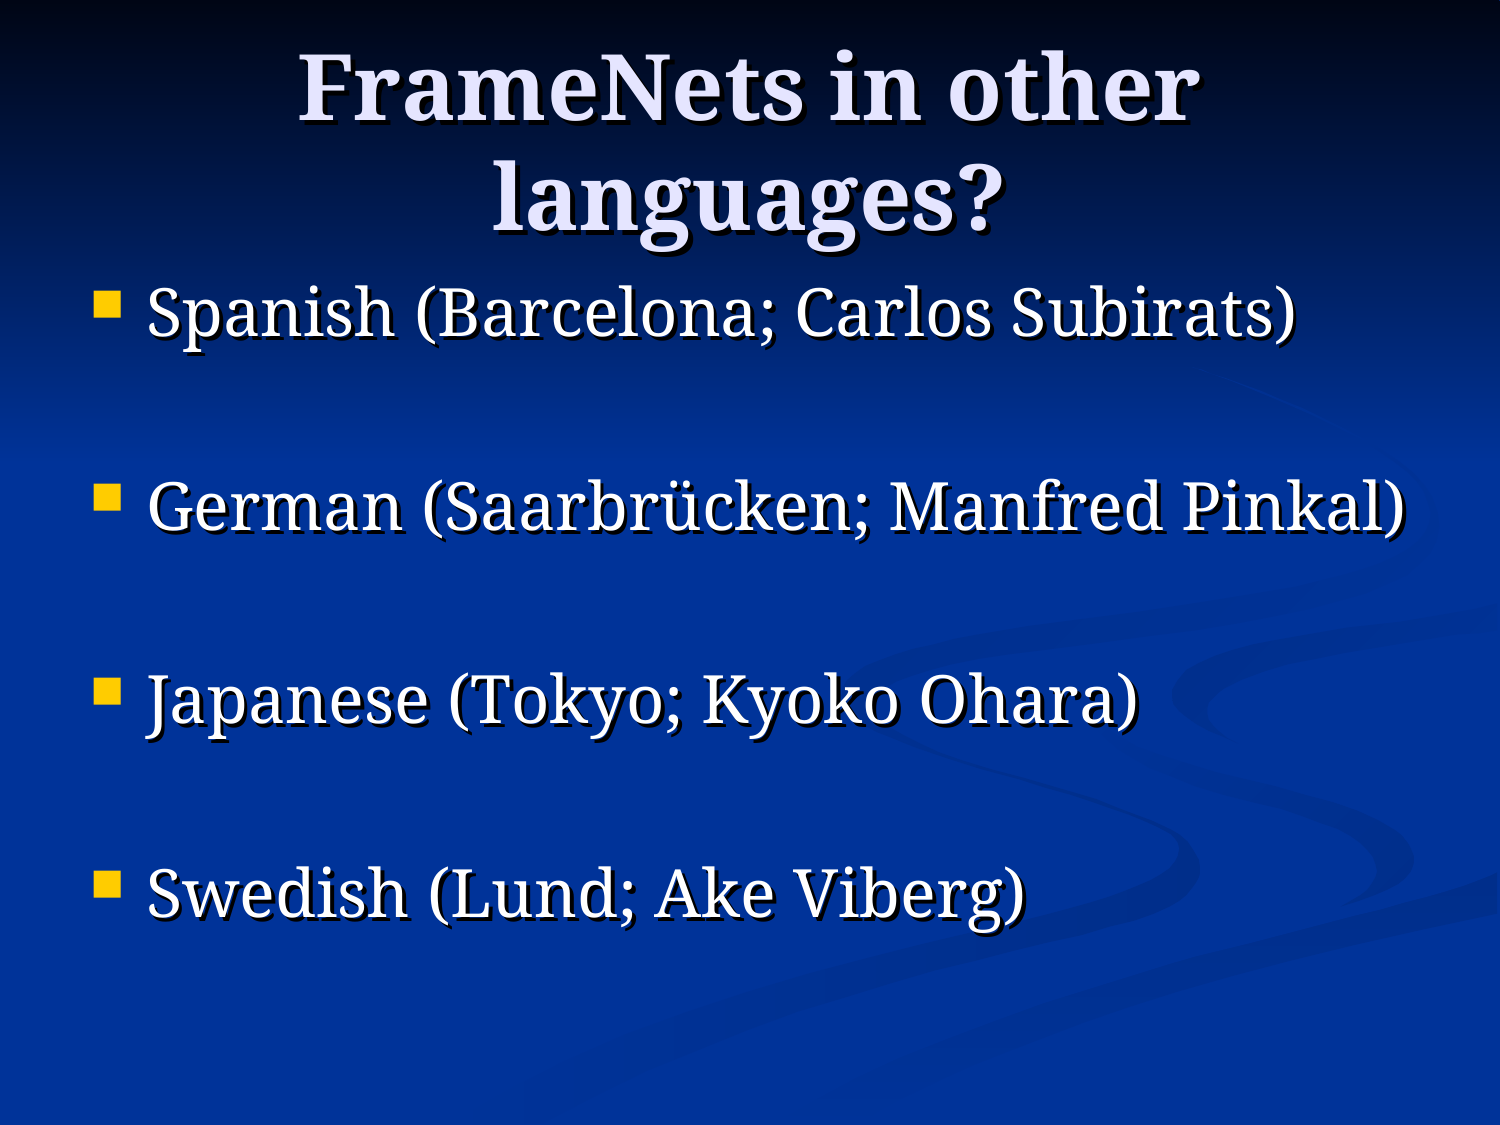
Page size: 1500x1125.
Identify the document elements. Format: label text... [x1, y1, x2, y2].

list Spanish (Barcelona; Carlos Subirats) German (Saarbrücken; Manfred Pinkal) Japanese (Tokyo; Kyoko Ohara) Swedish (Lund; Ake Viberg) [75, 262, 1426, 1001]
title FrameNets in other languages? [75, 45, 1426, 233]
